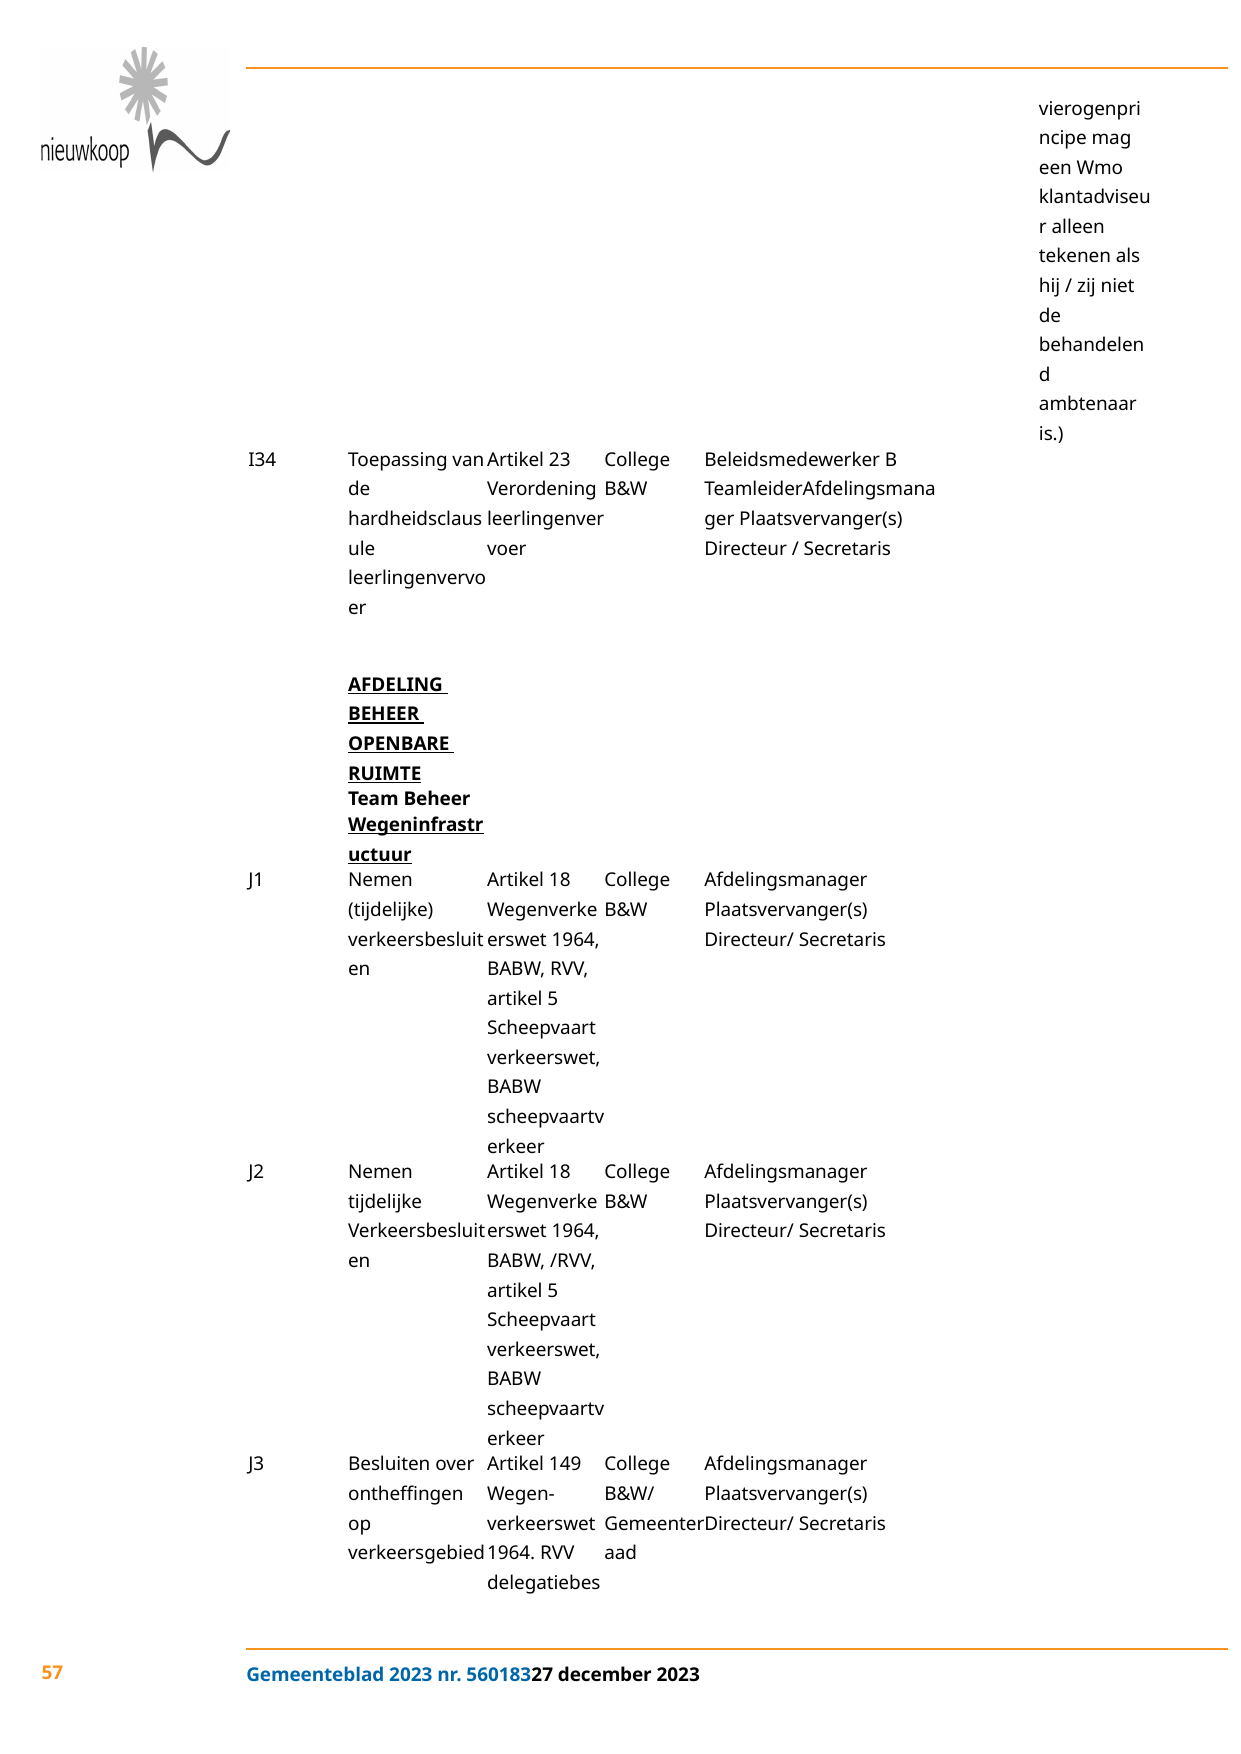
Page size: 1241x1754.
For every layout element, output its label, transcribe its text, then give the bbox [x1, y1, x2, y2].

table_cell College B&W/ Gemeenteraad [604, 1451, 704, 1594]
table_cell Beleidsmedewerker B TeamleiderAfdelingsmanager Plaatsvervanger(s) Directeur / Secretaris [704, 446, 939, 619]
table_cell [248, 811, 348, 867]
table_cell [348, 645, 487, 671]
table_cell [704, 95, 939, 446]
table_cell [1039, 671, 1152, 786]
table_cell [487, 620, 604, 645]
table_cell [704, 786, 939, 811]
table_cell [1039, 645, 1152, 671]
table_cell [939, 671, 1039, 786]
table_cell Afdelingsmanager Plaatsvervanger(s) Directeur/ Secretaris [704, 1451, 939, 1594]
table_cell [704, 671, 939, 786]
table_cell I34 [248, 446, 348, 619]
table_cell J2 [248, 1159, 348, 1451]
table_cell [939, 811, 1039, 867]
table_cell [248, 671, 348, 786]
table_cell [1039, 867, 1152, 1158]
table_cell [348, 620, 487, 645]
table_cell [939, 786, 1039, 811]
table_cell Artikel 23 Verordening leerlingenvervoer [487, 446, 604, 619]
table_cell Artikel 149 Wegen-verkeerswet 1964. RVV delegatiebes [487, 1451, 604, 1594]
table_cell Nemen tijdelijke Verkeersbesluiten [348, 1159, 487, 1451]
table_cell Besluiten over ontheffingen op verkeersgebied [348, 1451, 487, 1594]
table_cell [487, 95, 604, 446]
table_cell [939, 645, 1039, 671]
table_cell Toepassing van de hardheidsclausule leerlingenvervoer [348, 446, 487, 619]
table_cell [487, 811, 604, 867]
table_cell Artikel 18 Wegenverkeerswet 1964, BABW, RVV, artikel 5 Scheepvaartverkeerswet, BABW scheepvaartverkeer [487, 867, 604, 1158]
table_cell [248, 620, 348, 645]
table_cell [939, 620, 1039, 645]
table_cell [939, 1451, 1039, 1594]
table_cell [704, 811, 939, 867]
table_cell [248, 645, 348, 671]
table_cell [248, 786, 348, 811]
table_cell [604, 811, 704, 867]
table_cell [1039, 811, 1152, 867]
table_cell [487, 786, 604, 811]
table_cell Afdelingsmanager Plaatsvervanger(s) Directeur/ Secretaris [704, 1159, 939, 1451]
table_cell J1 [248, 867, 348, 1158]
table_cell College B&W [604, 867, 704, 1158]
table_cell [939, 446, 1039, 619]
table_cell [348, 95, 487, 446]
table_cell [604, 620, 704, 645]
table_cell College B&W [604, 1159, 704, 1451]
table_cell J3 [248, 1451, 348, 1594]
table_cell Team Beheer [348, 786, 487, 811]
table_cell [939, 867, 1039, 1158]
table_cell [487, 645, 604, 671]
table_cell [604, 671, 704, 786]
table_cell [1039, 620, 1152, 645]
table_cell [1039, 1159, 1152, 1451]
table_cell vierogenprincipe mag een Wmo klantadviseur alleen tekenen als hij / zij niet de behandelend ambtenaar is.) [1039, 95, 1152, 446]
table_cell [939, 95, 1039, 446]
table_cell Afdelingsmanager Plaatsvervanger(s) Directeur/ Secretaris [704, 867, 939, 1158]
table_cell [939, 1159, 1039, 1451]
table_cell [248, 95, 348, 446]
table_cell [604, 95, 704, 446]
table_cell [487, 671, 604, 786]
table_cell College B&W [604, 446, 704, 619]
table_cell [704, 620, 939, 645]
table_cell [704, 645, 939, 671]
table_cell AFDELING BEHEER OPENBARE RUIMTE [348, 671, 487, 786]
table_cell Nemen (tijdelijke) verkeersbesluiten [348, 867, 487, 1158]
table_cell Wegeninfrastructuur [348, 811, 487, 867]
table_cell [1039, 786, 1152, 811]
table_cell [1039, 1451, 1152, 1594]
table_cell [604, 645, 704, 671]
table_cell [1039, 446, 1152, 619]
picture [41, 47, 231, 172]
table_cell Artikel 18 Wegenverkeerswet 1964, BABW, /RVV, artikel 5 Scheepvaartverkeerswet, BABW scheepvaartverkeer [487, 1159, 604, 1451]
table_cell [604, 786, 704, 811]
